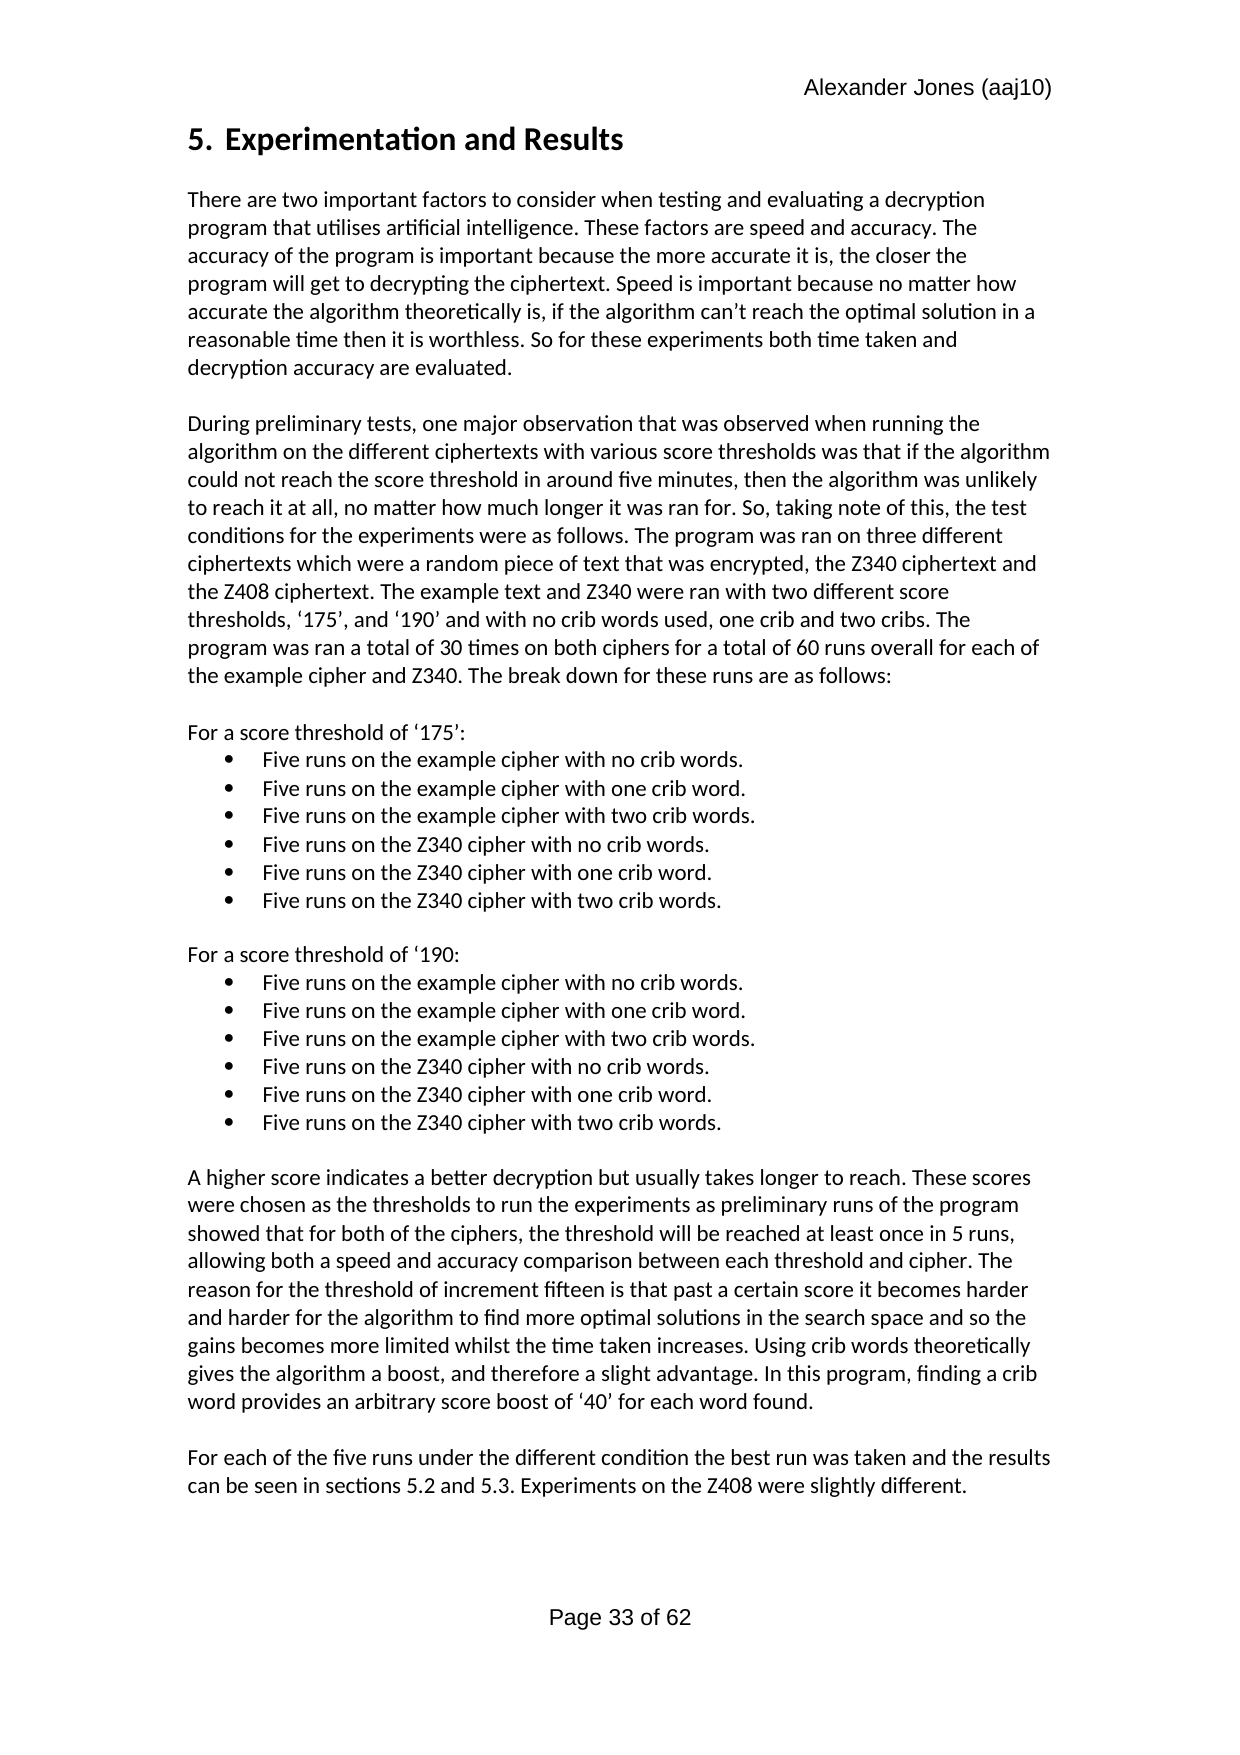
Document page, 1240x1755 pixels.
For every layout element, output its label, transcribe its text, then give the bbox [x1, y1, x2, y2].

subtitle Experimentation and Results [187, 118, 1052, 159]
list Five runs on the example cipher with two crib words. [225, 1024, 1052, 1052]
list Five runs on the example cipher with no crib words. [225, 746, 1052, 774]
list Five runs on the example cipher with one crib word. [225, 774, 1052, 802]
text There are two important factors to consider when testing and evaluating a decryption program that utilises artificial intelligence. These factors are speed and accuracy. The accuracy of the program is important because the more accurate it is, the closer the program will get to decrypting the ciphertext. Speed is important because no matter how accurate the algorithm theoretically is, if the algorithm can’t reach the optimal solution in a reasonable time then it is worthless. So for these experiments both time taken and decryption accuracy are evaluated. [187, 185, 1052, 381]
list Five runs on the example cipher with no crib words. [225, 968, 1052, 996]
text During preliminary tests, one major observation that was observed when running the algorithm on the different ciphertexts with various score thresholds was that if the algorithm could not reach the score threshold in around five minutes, then the algorithm was unlikely to reach it at all, no matter how much longer it was ran for. So, taking note of this, the test conditions for the experiments were as follows. The program was ran on three different ciphertexts which were a random piece of text that was encrypted, the Z340 ciphertext and the Z408 ciphertext. The example text and Z340 were ran with two different score thresholds, ‘175’, and ‘190’ and with no crib words used, one crib and two cribs. The program was ran a total of 30 times on both ciphers for a total of 60 runs overall for each of the example cipher and Z340. The break down for these runs are as follows: [187, 409, 1052, 689]
text For a score threshold of ‘190: [187, 940, 1052, 968]
list Five runs on the example cipher with one crib word. [225, 996, 1052, 1024]
list Five runs on the example cipher with two crib words. [225, 802, 1052, 830]
text For each of the five runs under the different condition the best run was taken and the results can be seen in sections 5.2 and 5.3. Experiments on the Z408 were slightly different. [187, 1443, 1052, 1499]
text For a score threshold of ‘175’: [187, 718, 1052, 746]
list Five runs on the Z340 cipher with two crib words. [225, 886, 1052, 914]
list Five runs on the Z340 cipher with one crib word. [225, 858, 1052, 886]
list Five runs on the Z340 cipher with two crib words. [225, 1108, 1052, 1136]
list Five runs on the Z340 cipher with no crib words. [225, 830, 1052, 858]
list Five runs on the Z340 cipher with no crib words. [225, 1052, 1052, 1080]
text A higher score indicates a better decryption but usually takes longer to reach. These scores were chosen as the thresholds to run the experiments as preliminary runs of the program showed that for both of the ciphers, the threshold will be reached at least once in 5 runs, allowing both a speed and accuracy comparison between each threshold and cipher. The reason for the threshold of increment fifteen is that past a certain score it becomes harder and harder for the algorithm to find more optimal solutions in the search space and so the gains becomes more limited whilst the time taken increases. Using crib words theoretically gives the algorithm a boost, and therefore a slight advantage. In this program, finding a crib word provides an arbitrary score boost of ‘40’ for each word found. [187, 1163, 1052, 1415]
list Five runs on the Z340 cipher with one crib word. [225, 1080, 1052, 1108]
